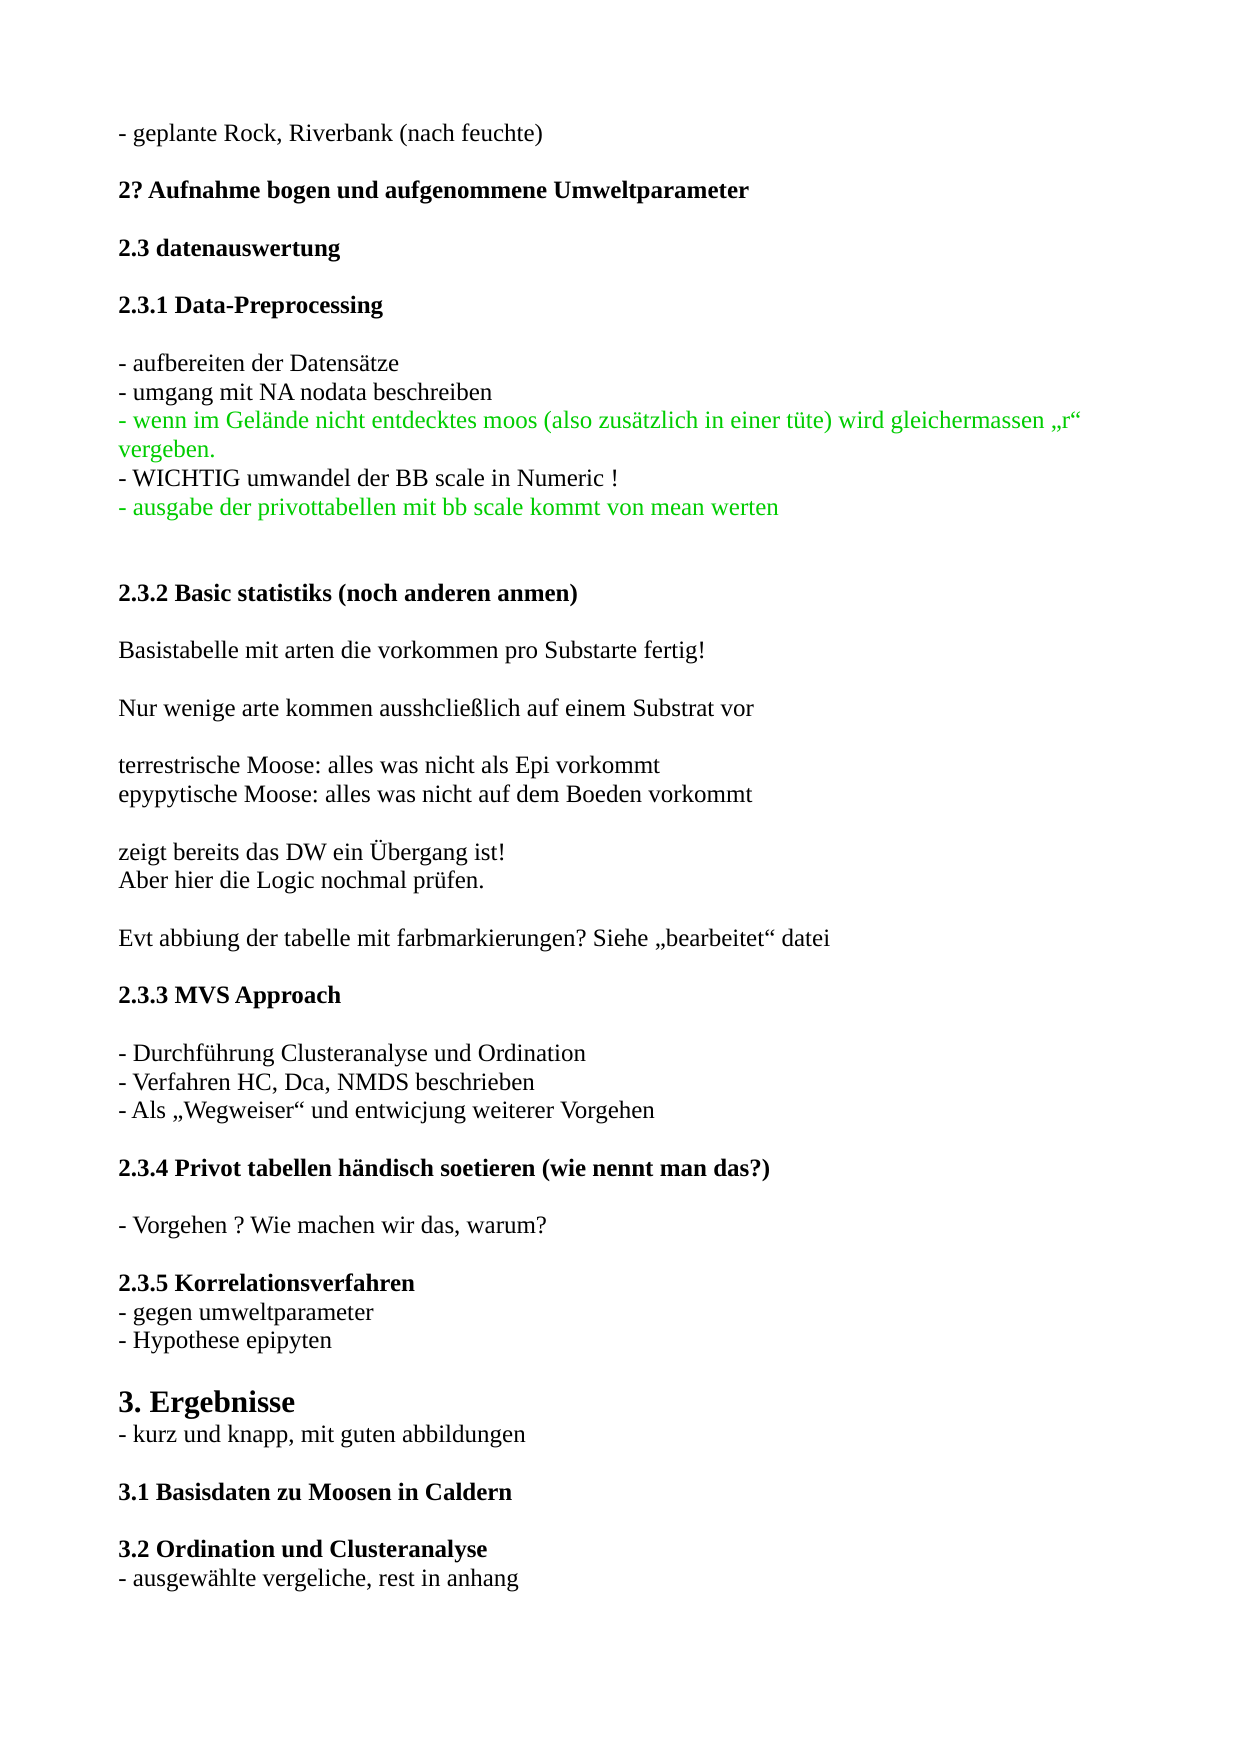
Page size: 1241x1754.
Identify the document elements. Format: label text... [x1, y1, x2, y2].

text 2.3.4 Privot tabellen händisch soetieren (wie nennt man das?) [118, 1153, 1122, 1182]
text - umgang mit NA nodata beschreiben [118, 377, 1122, 406]
text 2? Aufnahme bogen und aufgenommene Umweltparameter [118, 176, 1122, 204]
text - kurz und knapp, mit guten abbildungen [118, 1419, 1122, 1448]
text - Hypothese epipyten [118, 1326, 1122, 1354]
text - gegen umweltparameter [118, 1297, 1122, 1326]
text 3.2 Ordination und Clusteranalyse [118, 1534, 1122, 1563]
text - wenn im Gelände nicht entdecktes moos (also zusätzlich in einer tüte) wird gleichermassen „r“ vergeben. [118, 406, 1122, 463]
text Evt abbiung der tabelle mit farbmarkierungen? Siehe „bearbeitet“ datei [118, 923, 1122, 952]
text 3. Ergebnisse [118, 1383, 1122, 1419]
text zeigt bereits das DW ein Übergang ist! [118, 837, 1122, 866]
text terrestrische Moose: alles was nicht als Epi vorkommt [118, 751, 1122, 779]
text - Vorgehen ? Wie machen wir das, warum? [118, 1211, 1122, 1239]
text Nur wenige arte kommen ausshcließlich auf einem Substrat vor [118, 693, 1122, 722]
text - Verfahren HC, Dca, NMDS beschrieben [118, 1067, 1122, 1096]
text - Als „Wegweiser“ und entwicjung weiterer Vorgehen [118, 1096, 1122, 1124]
text 2.3 datenauswertung [118, 233, 1122, 262]
text Basistabelle mit arten die vorkommen pro Substarte fertig! [118, 636, 1122, 664]
text - ausgewählte vergeliche, rest in anhang [118, 1563, 1122, 1592]
text - Durchführung Clusteranalyse und Ordination [118, 1038, 1122, 1067]
text 2.3.2 Basic statistiks (noch anderen anmen) [118, 578, 1122, 607]
text epypytische Moose: alles was nicht auf dem Boeden vorkommt [118, 779, 1122, 808]
text - aufbereiten der Datensätze [118, 348, 1122, 377]
text 2.3.5 Korrelationsverfahren [118, 1268, 1122, 1297]
text 3.1 Basisdaten zu Moosen in Caldern [118, 1477, 1122, 1505]
text 2.3.3 MVS Approach [118, 981, 1122, 1009]
text Aber hier die Logic nochmal prüfen. [118, 866, 1122, 894]
text - ausgabe der privottabellen mit bb scale kommt von mean werten [118, 492, 1122, 521]
text - geplante Rock, Riverbank (nach feuchte) [118, 118, 1122, 147]
text 2.3.1 Data-Preprocessing [118, 291, 1122, 319]
text - WICHTIG umwandel der BB scale in Numeric ! [118, 463, 1122, 492]
